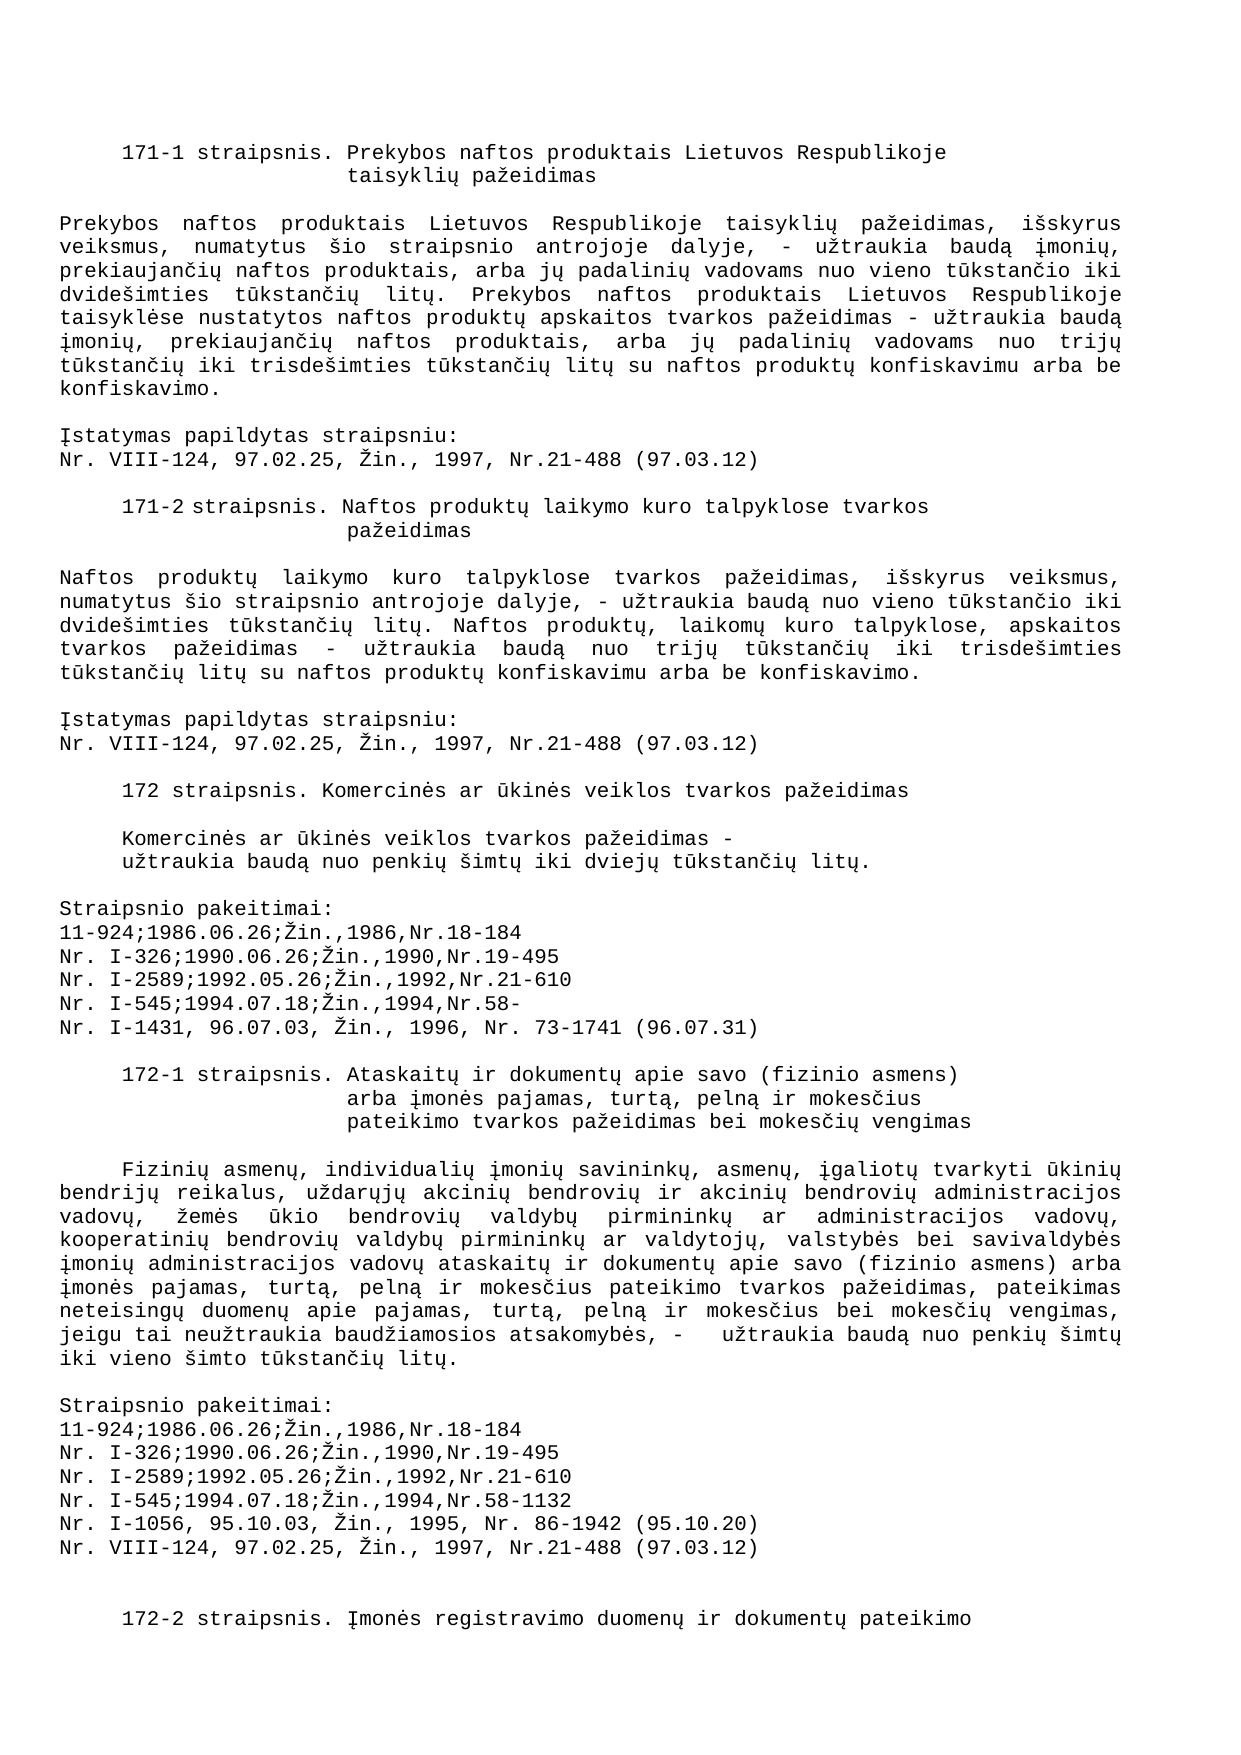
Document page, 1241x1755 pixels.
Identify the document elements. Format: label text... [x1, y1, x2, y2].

text 172-2 straipsnis. Įmonės registravimo duomenų ir dokumentų pateikimo [59, 1608, 1122, 1631]
text 171-2 straipsnis. Naftos produktų laikymo kuro talpyklose tvarkos [59, 496, 1122, 520]
text 11-924;1986.06.26;Žin.,1986,Nr.18-184 [59, 1419, 1122, 1442]
text Nr. VIII-124, 97.02.25, Žin., 1997, Nr.21-488 (97.03.12) [59, 1537, 1122, 1561]
text Prekybos naftos produktais Lietuvos Respublikoje taisyklių pažeidimas, išskyrus veiksmus, numatytus šio straipsnio antrojoje dalyje, - užtraukia baudą įmonių, prekiaujančių naftos produktais, arba jų padalinių vadovams nuo vieno tūkstančio iki dvidešimties tūkstančių litų. Prekybos naftos produktais Lietuvos Respublikoje taisyklėse nustatytos naftos produktų apskaitos tvarkos pažeidimas - užtraukia baudą įmonių, prekiaujančių naftos produktais, arba jų padalinių vadovams nuo trijų tūkstančių iki trisdešimties tūkstančių litų su naftos produktų konfiskavimu arba be konfiskavimo. [59, 213, 1122, 402]
text Nr. I-1431, 96.07.03, Žin., 1996, Nr. 73-1741 (96.07.31) [59, 1017, 1122, 1040]
text Nr. VIII-124, 97.02.25, Žin., 1997, Nr.21-488 (97.03.12) [59, 449, 1122, 473]
text Nr. I-326;1990.06.26;Žin.,1990,Nr.19-495 [59, 1442, 1122, 1466]
text Nr. I-326;1990.06.26;Žin.,1990,Nr.19-495 [59, 946, 1122, 969]
text Nr. I-2589;1992.05.26;Žin.,1992,Nr.21-610 [59, 1466, 1122, 1489]
text Įstatymas papildytas straipsniu: [59, 426, 1122, 449]
text Straipsnio pakeitimai: [59, 1395, 1122, 1419]
text Įstatymas papildytas straipsniu: [59, 709, 1122, 733]
text 172-1 straipsnis. Ataskaitų ir dokumentų apie savo (fizinio asmens) [59, 1064, 1122, 1088]
text Nr. I-2589;1992.05.26;Žin.,1992,Nr.21-610 [59, 969, 1122, 993]
text 11-924;1986.06.26;Žin.,1986,Nr.18-184 [59, 922, 1122, 946]
text pažeidimas [59, 520, 1122, 544]
text Naftos produktų laikymo kuro talpyklose tvarkos pažeidimas, išskyrus veiksmus, numatytus šio straipsnio antrojoje dalyje, - užtraukia baudą nuo vieno tūkstančio iki dvidešimties tūkstančių litų. Naftos produktų, laikomų kuro talpyklose, apskaitos tvarkos pažeidimas - užtraukia baudą nuo trijų tūkstančių iki trisdešimties tūkstančių litų su naftos produktų konfiskavimu arba be konfiskavimo. [59, 567, 1122, 686]
text arba įmonės pajamas, turtą, pelną ir mokesčius [59, 1088, 1122, 1111]
text užtraukia baudą nuo penkių šimtų iki dviejų tūkstančių litų. [59, 851, 1122, 875]
text Straipsnio pakeitimai: [59, 898, 1122, 922]
text 171-1 straipsnis. Prekybos naftos produktais Lietuvos Respublikoje [59, 142, 1122, 165]
text Komercinės ar ūkinės veiklos tvarkos pažeidimas - [59, 827, 1122, 851]
text Nr. I-545;1994.07.18;Žin.,1994,Nr.58-1132 [59, 1489, 1122, 1513]
text taisyklių pažeidimas [59, 165, 1122, 189]
text Nr. I-1056, 95.10.03, Žin., 1995, Nr. 86-1942 (95.10.20) [59, 1513, 1122, 1537]
text Nr. VIII-124, 97.02.25, Žin., 1997, Nr.21-488 (97.03.12) [59, 733, 1122, 757]
text Nr. I-545;1994.07.18;Žin.,1994,Nr.58- [59, 993, 1122, 1017]
text Fizinių asmenų, individualių įmonių savininkų, asmenų, įgaliotų tvarkyti ūkinių bendrijų reikalus, uždarųjų akcinių bendrovių ir akcinių bendrovių administracijos vadovų, žemės ūkio bendrovių valdybų pirmininkų ar administracijos vadovų, kooperatinių bendrovių valdybų pirmininkų ar valdytojų, valstybės bei savivaldybės įmonių administracijos vadovų ataskaitų ir dokumentų apie savo (fizinio asmens) arba įmonės pajamas, turtą, pelną ir mokesčius pateikimo tvarkos pažeidimas, pateikimas neteisingų duomenų apie pajamas, turtą, pelną ir mokesčius bei mokesčių vengimas, jeigu tai neužtraukia baudžiamosios atsakomybės, - užtraukia baudą nuo penkių šimtų iki vieno šimto tūkstančių litų. [59, 1158, 1122, 1371]
text 172 straipsnis. Komercinės ar ūkinės veiklos tvarkos pažeidimas [59, 780, 1122, 804]
text pateikimo tvarkos pažeidimas bei mokesčių vengimas [59, 1111, 1122, 1135]
